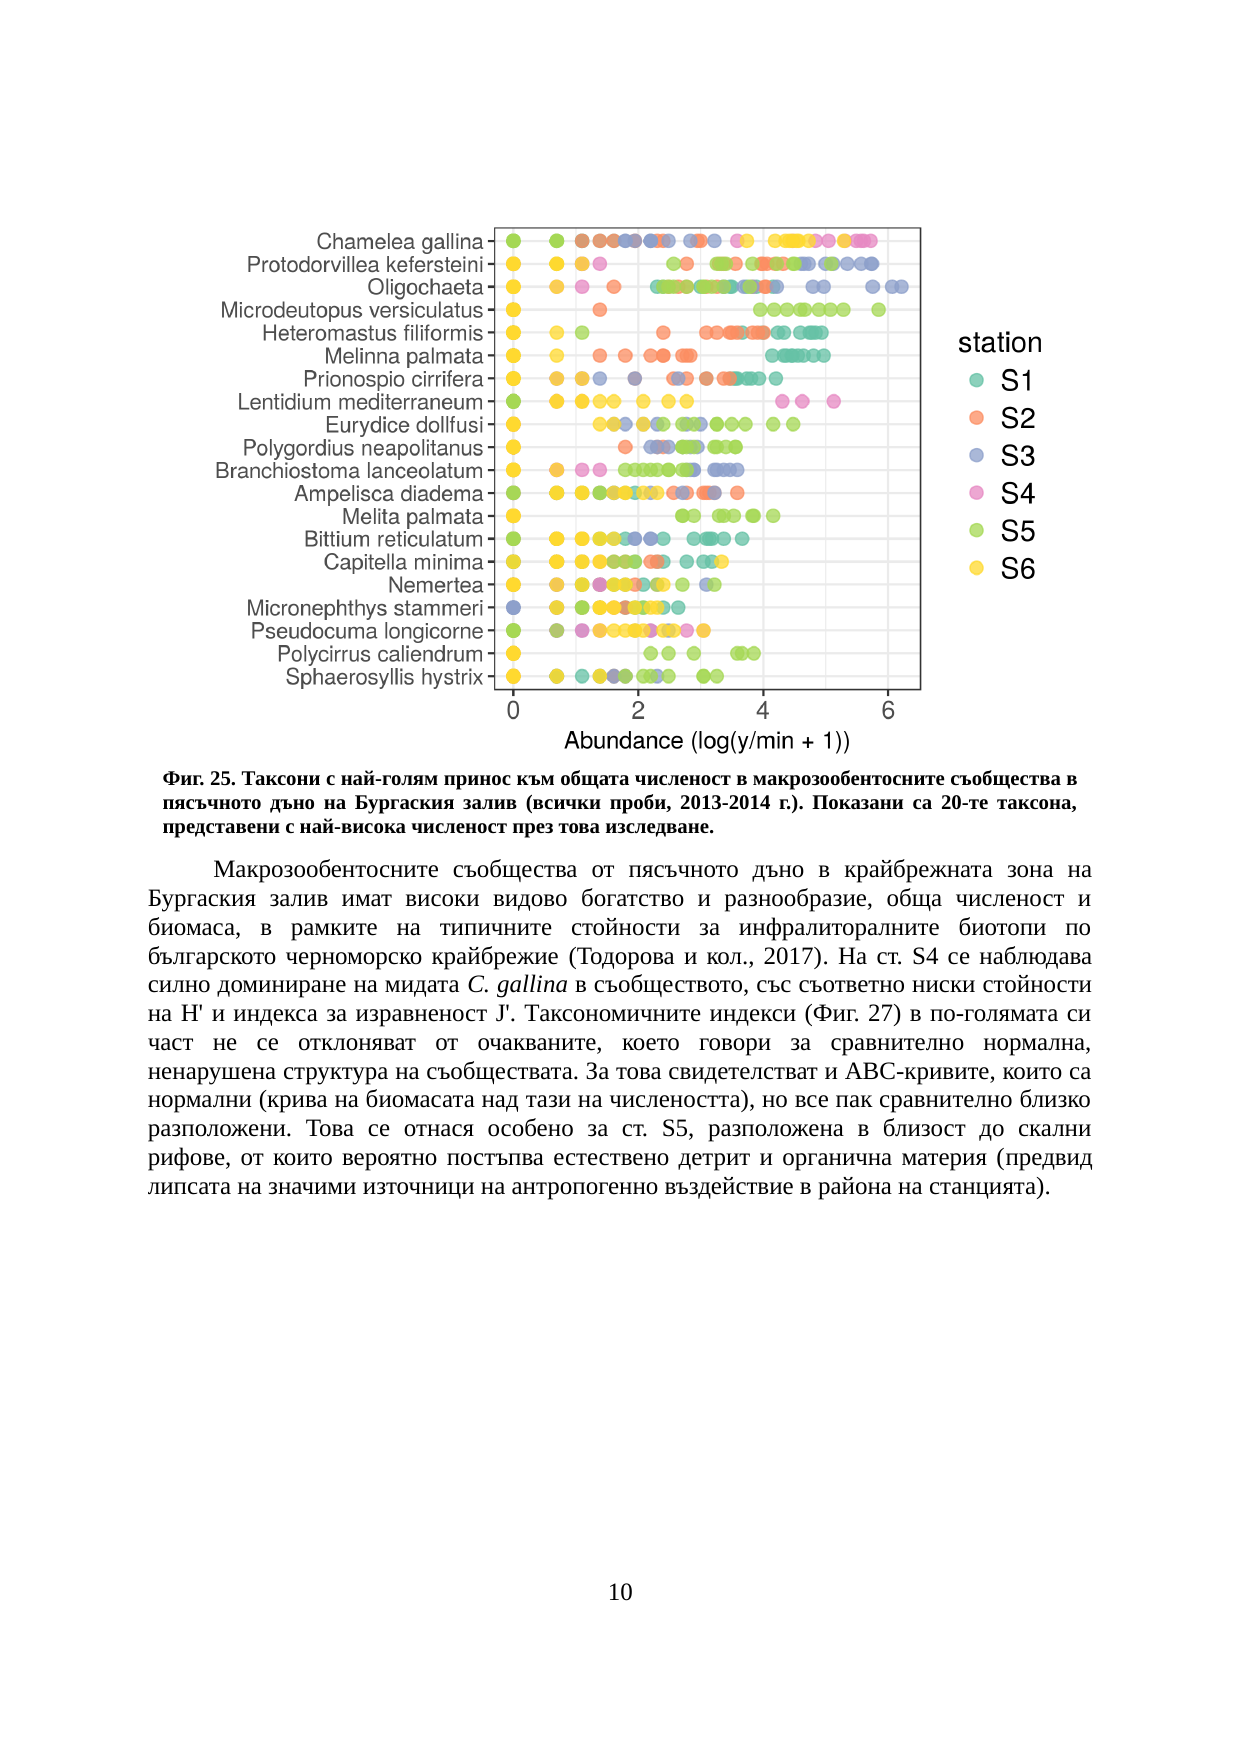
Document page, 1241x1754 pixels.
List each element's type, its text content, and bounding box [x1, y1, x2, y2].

text Макрозообентосните съобщества от пясъчното дъно в крайбрежната зона на Бургаския залив имат високи видово богатство и разнообразие, обща численост и биомаса, в рамките на типичните стойности за инфралиторалните биотопи по българското черноморско крайбрежие (Тодорова и кол., 2017). На ст. S4 се наблюдава силно доминиране на мидата C. gallina в съобществото, със съответно ниски стойности на H' и индекса за изравненост J'. Таксономичните индекси (Фиг. 27) в по-голямата си част не се отклоняват от очакваните, което говори за сравнително нормална, ненарушена структура на съобществата. За това свидетелстват и ABC-кривите, които са нормални (крива на биомасата над тази на числеността), но все пак сравнително близко разположени. Това се отнася особено за ст. S5, разположена в близост до скални рифове, от които вероятно постъпва естествено детрит и органична материя (предвид липсата на значими източници на антропогенно въздействие в района на станцията). [148, 854, 1093, 1199]
picture [173, 215, 1067, 766]
text Фиг. 25. Таксони с най-голям принос към общата численост в макрозообентосните съобщества в пясъчното дъно на Бургаския залив (всички проби, 2013-2014 г.). Показани са 20-те таксона, представени с най-висока численост през това изследване. [162, 766, 1078, 838]
